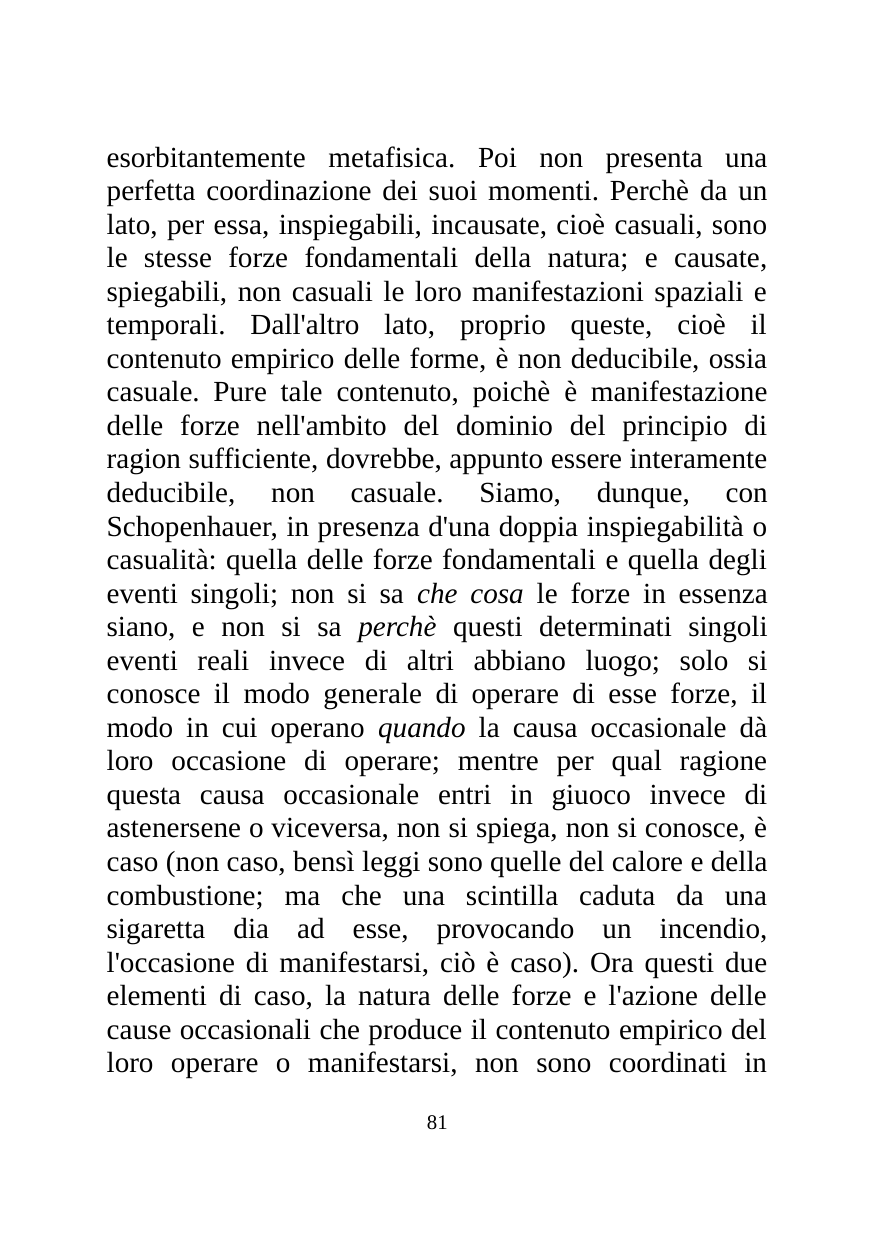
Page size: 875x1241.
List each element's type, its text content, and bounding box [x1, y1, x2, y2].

text esorbitantemente metafisica. Poi non presenta una perfetta coordinazione dei suoi momenti. Perchè da un lato, per essa, inspiegabili, incausate, cioè casuali, sono le stesse forze fondamentali della natura; e causate, spiegabili, non casuali le loro manifestazioni spaziali e temporali. Dall'altro lato, proprio queste, cioè il contenuto empirico delle forme, è non deducibile, ossia casuale. Pure tale contenuto, poichè è manifestazione delle forze nell'ambito del dominio del principio di ragion sufficiente, dovrebbe, appunto essere interamente deducibile, non casuale. Siamo, dunque, con Schopenhauer, in presenza d'una doppia inspiegabilità o casualità: quella delle forze fondamentali e quella degli eventi singoli; non si sa che cosa le forze in essenza siano, e non si sa perchè questi determinati singoli eventi reali invece di altri abbiano luogo; solo si conosce il modo generale di operare di esse forze, il modo in cui operano quando la causa occasionale dà loro occasione di operare; mentre per qual ragione questa causa occasionale entri in giuoco invece di astenersene o viceversa, non si spiega, non si conosce, è caso (non caso, bensì leggi sono quelle del calore e della combustione; ma che una scintilla caduta da una sigaretta dia ad esse, provocando un incendio, l'occasione di manifestarsi, ciò è caso). Ora questi due elementi di caso, la natura delle forze e l'azione delle cause occasionali che produce il contenuto empirico del loro operare o manifestarsi, non sono coordinati in [106, 140, 768, 1079]
